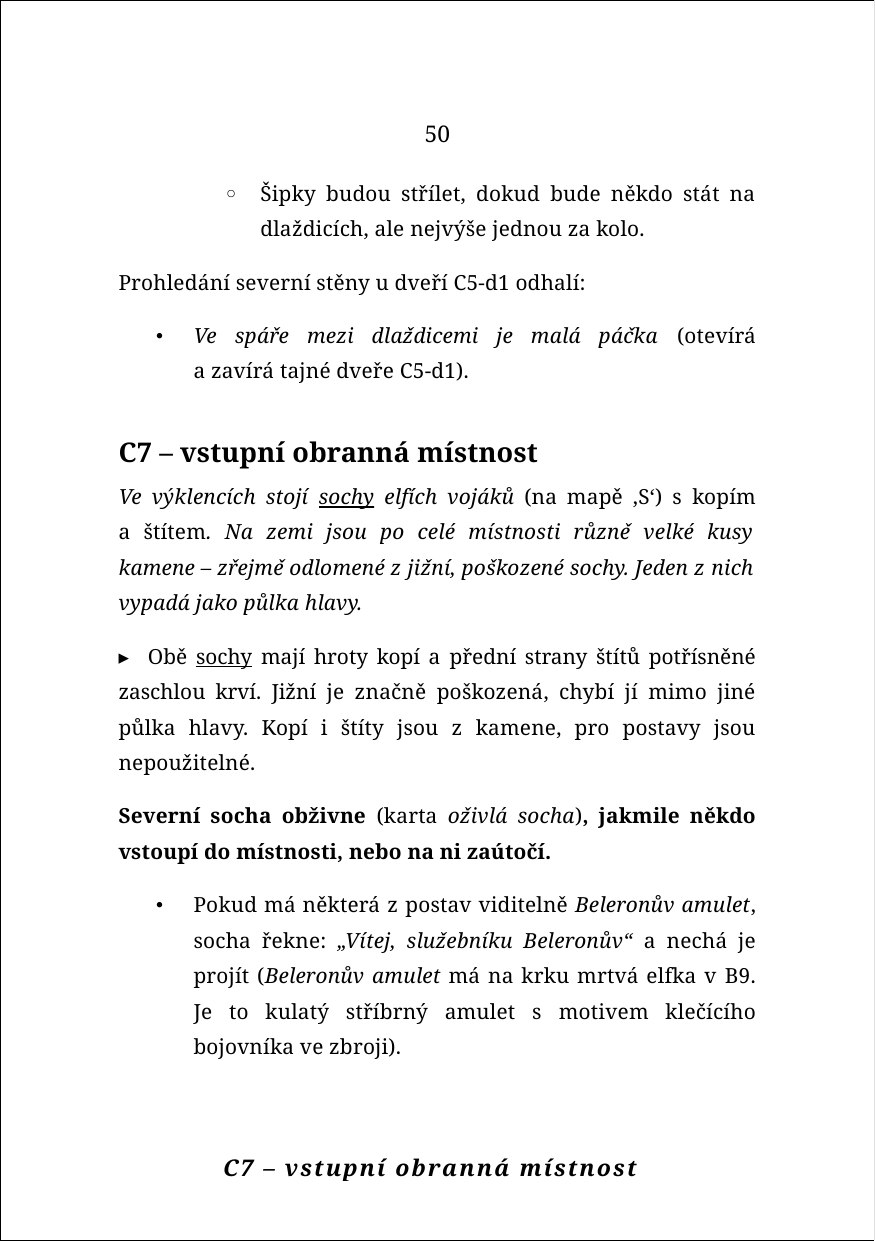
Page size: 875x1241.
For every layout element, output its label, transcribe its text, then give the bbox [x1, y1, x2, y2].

list Pokud má některá z⁠ postav viditelně Beleronův amulet, socha řekne: „Vítej, služebníku Beleronův“ a⁠ nechá je projít (Beleronův amulet má na krku mrtvá elfka v⁠ B9. Je to kulatý stříbrný amulet s⁠ motivem klečícího bojovníka ve zbroji). [156, 890, 756, 1061]
subtitle C7 – vstupní obranná místnost [118, 433, 756, 470]
text ▸ Obě sochy mají hroty kopí a⁠ přední strany štítů potřísněné zaschlou krví. Jižní je značně poškozená, chybí jí mimo jiné půlka hlavy. Kopí i⁠ štíty jsou z⁠ kamene, pro postavy jsou nepoužitelné. [118, 642, 756, 777]
text Ve výklencích stojí sochy elfích vojáků (na mapě ‚S‘) s⁠ kopím a⁠ štítem. Na zemi jsou po celé místnosti různě velké kusy kamene – zřejmě odlomené z⁠ jižní, poškozené sochy. Jeden z⁠ nich vypadá jako půlka hlavy. [118, 482, 756, 617]
text Severní socha obživne (karta oživlá socha), jakmile někdo vstoupí do místnosti, nebo na ni zaútočí. [118, 802, 756, 866]
list Ve spáře mezi dlaždicemi je malá páčka (otevírá a⁠ zavírá tajné dveře C5-d1). [156, 321, 756, 385]
text Prohledání severní stěny u dveří C5-d1 odhalí: [118, 268, 756, 296]
list Šipky budou střílet, dokud bude někdo stát na dlaždicích, ale nejvýše jednou za kolo. [223, 179, 756, 243]
